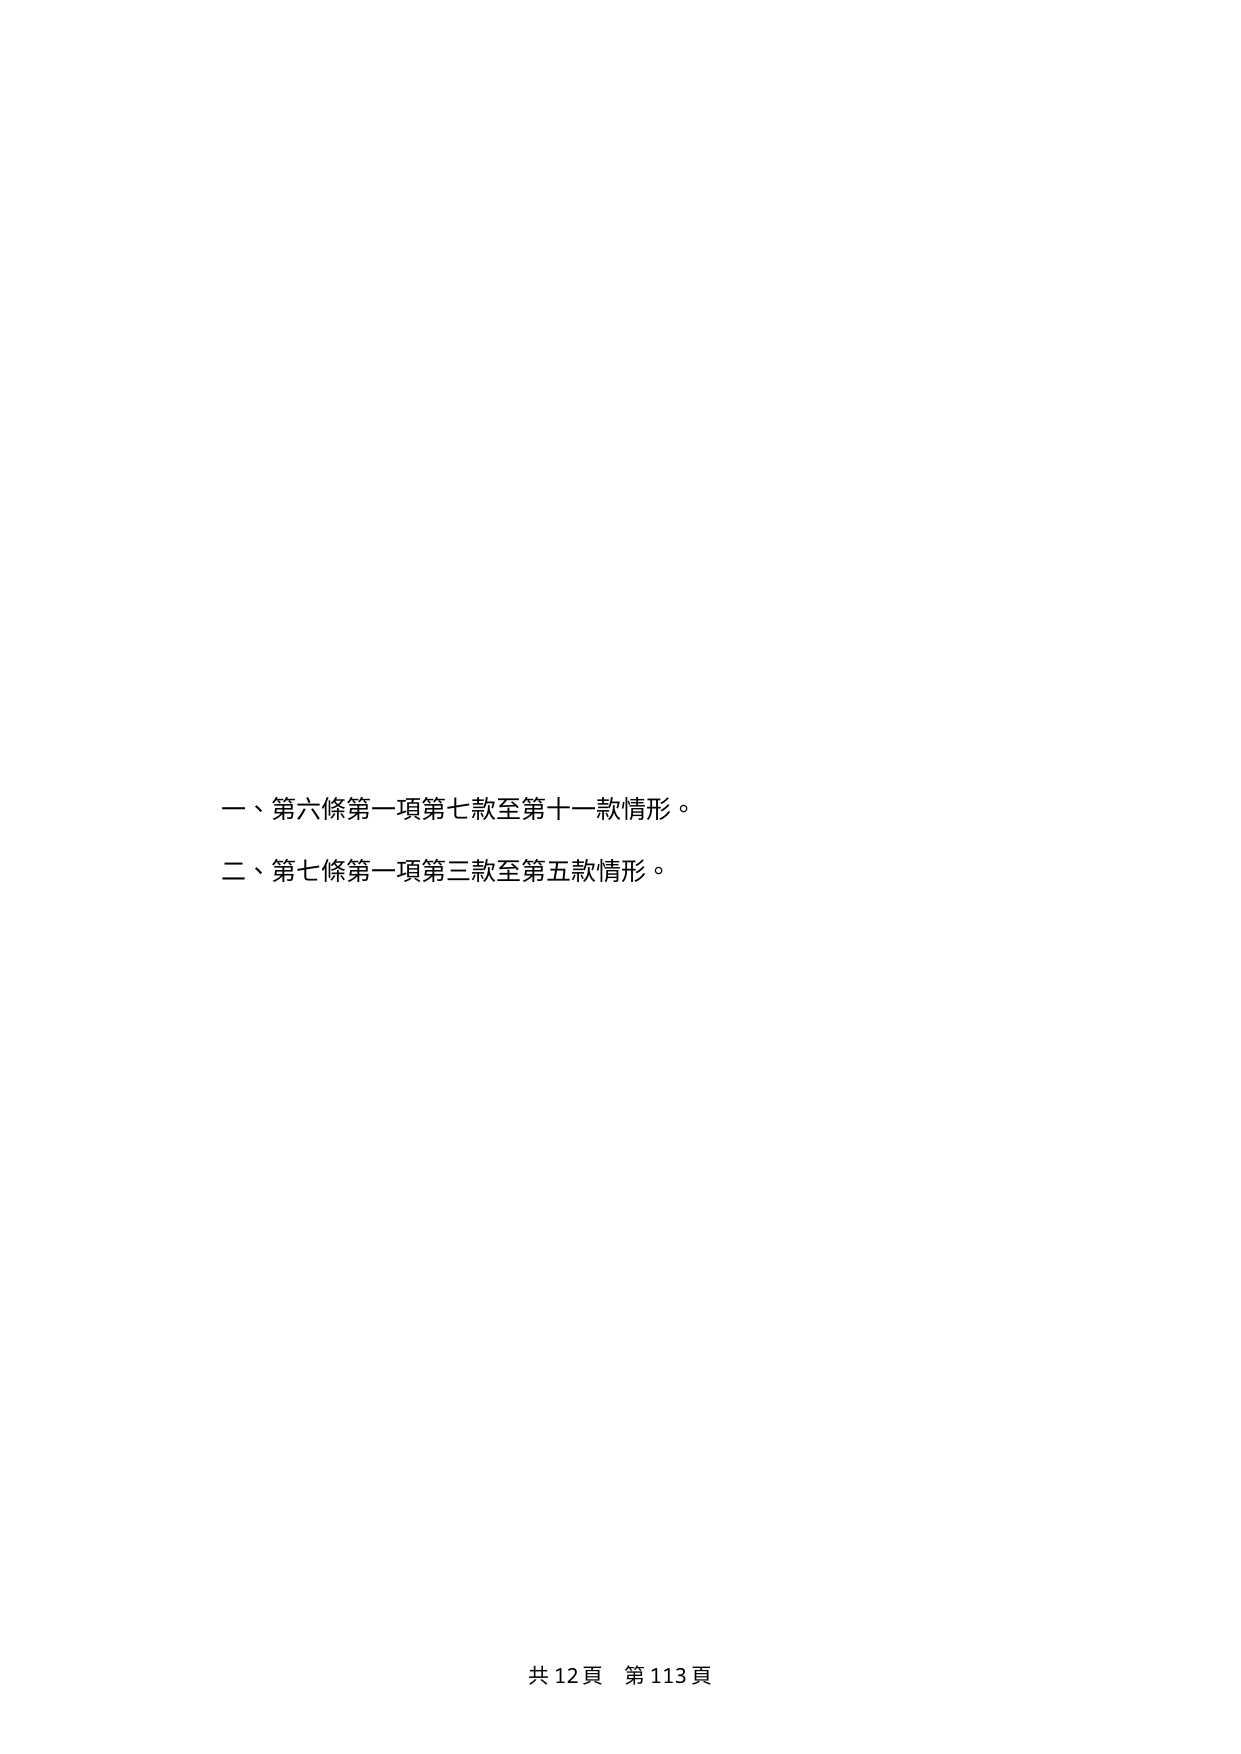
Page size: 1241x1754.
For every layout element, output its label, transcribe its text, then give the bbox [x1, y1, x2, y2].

text 二、第七條第一項第三款至第五款情形。 [207, 828, 1122, 891]
text 一、第六條第一項第七款至第十一款情形。 [207, 766, 1122, 828]
